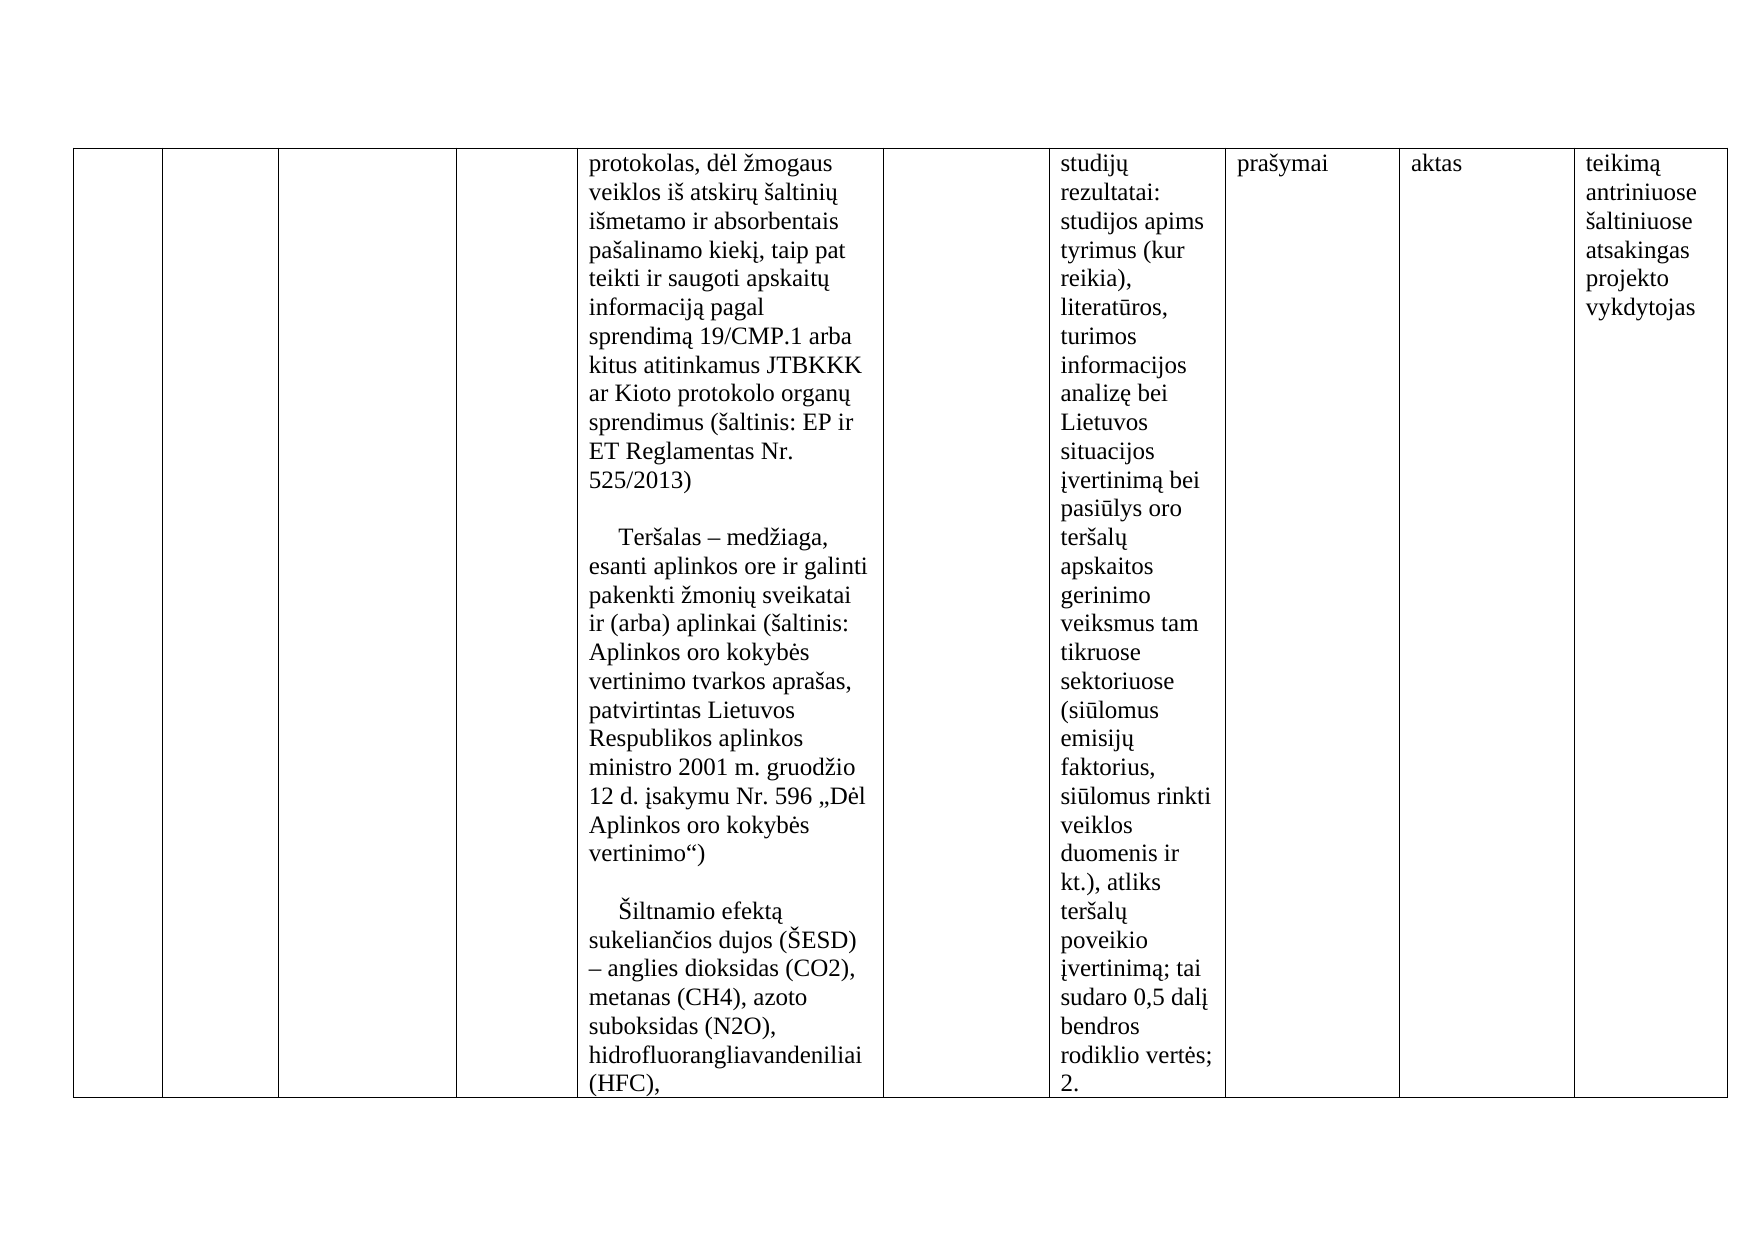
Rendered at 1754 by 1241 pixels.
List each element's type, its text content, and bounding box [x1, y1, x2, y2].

table_cell protokolas, dėl žmogaus veiklos iš atskirų šaltinių išmetamo ir absorbentais pašalinamo kiekį, taip pat teikti ir saugoti apskaitų informaciją pagal sprendimą 19/CMP.1 arba kitus atitinkamus JTBKKK ar Kioto protokolo organų sprendimus (šaltinis: EP ir ET Reglamentas Nr. 525/2013) Teršalas – medžiaga, esanti aplinkos ore ir galinti pakenkti žmonių sveikatai ir (arba) aplinkai (šaltinis: Aplinkos oro kokybės vertinimo tvarkos aprašas, patvirtintas Lietuvos Respublikos aplinkos ministro 2001 m. gruodžio 12 d. įsakymu Nr. 596 „Dėl Aplinkos oro kokybės vertinimo“) Šiltnamio efektą sukeliančios dujos (ŠESD) – anglies dioksidas (CO2), metanas (CH4), azoto suboksidas (N2O), hidrofluorangliavandeniliai (HFC), [578, 149, 883, 1097]
table_cell [74, 149, 162, 1097]
table_cell [884, 149, 1049, 1097]
table_cell teikimą antriniuose šaltiniuose atsakingas projekto vykdytojas [1575, 149, 1727, 1097]
table_cell aktas [1400, 149, 1574, 1097]
table_cell [163, 149, 278, 1097]
table_cell [457, 149, 577, 1097]
table_cell prašymai [1226, 149, 1399, 1097]
table_cell [279, 149, 456, 1097]
table_cell studijų rezultatai: studijos apims tyrimus (kur reikia), literatūros, turimos informacijos analizę bei Lietuvos situacijos įvertinimą bei pasiūlys oro teršalų apskaitos gerinimo veiksmus tam tikruose sektoriuose (siūlomus emisijų faktorius, siūlomus rinkti veiklos duomenis ir kt.), atliks teršalų poveikio įvertinimą; tai sudaro 0,5 dalį bendros rodiklio vertės; 2. [1050, 149, 1225, 1097]
